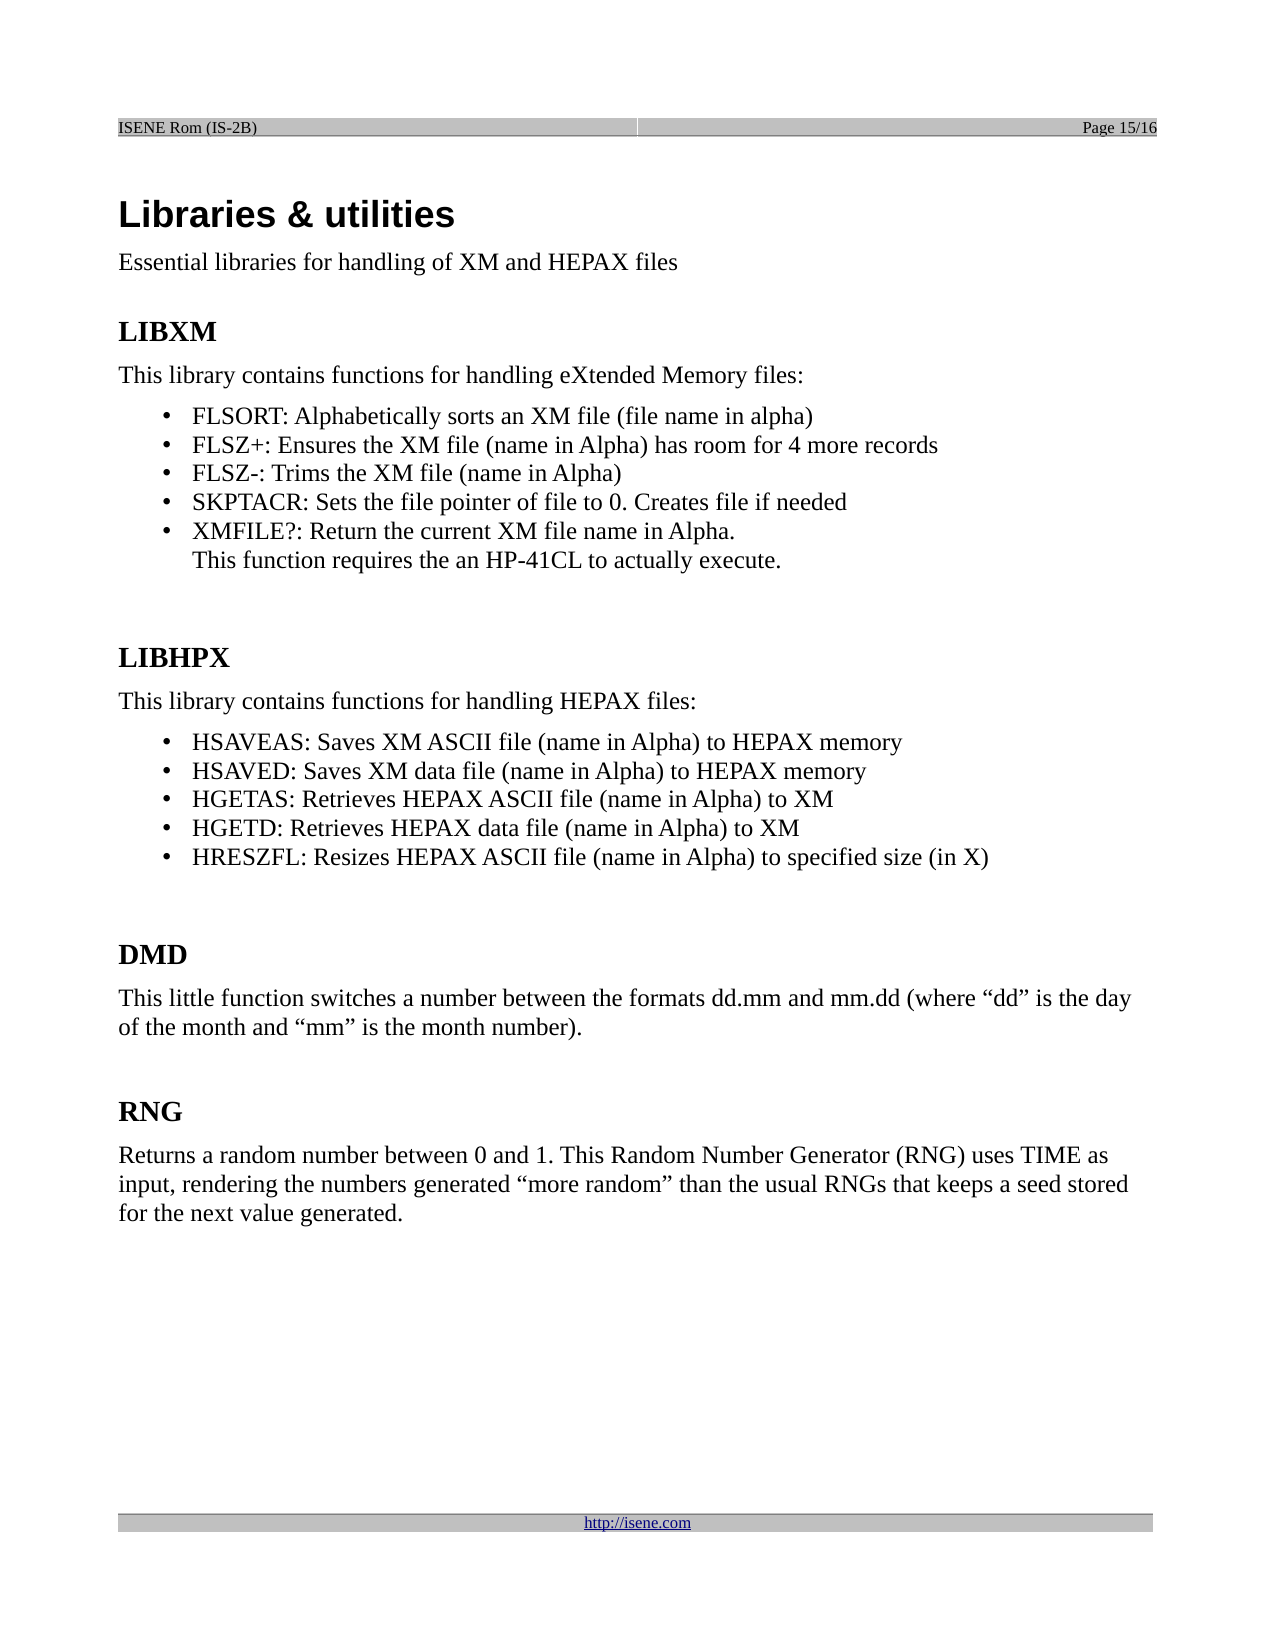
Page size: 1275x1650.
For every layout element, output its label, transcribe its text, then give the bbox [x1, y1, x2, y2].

list HSAVED: Saves XM data file (name in Alpha) to HEPAX memory [162, 756, 1157, 784]
subtitle DMD [118, 937, 1157, 971]
list FLSZ+: Ensures the XM file (name in Alpha) has room for 4 more records [162, 430, 1157, 458]
list HGETD: Retrieves HEPAX data file (name in Alpha) to XM [162, 813, 1157, 842]
list FLSORT: Alphabetically sorts an XM file (file name in alpha) [162, 401, 1157, 430]
text This library contains functions for handling HEPAX files: [118, 686, 1157, 714]
subtitle Libraries & utilities [118, 192, 1157, 235]
text This little function switches a number between the formats dd.mm and mm.dd (where “dd” is the day of the month and “mm” is the month number). [118, 983, 1157, 1041]
list HSAVEAS: Saves XM ASCII file (name in Alpha) to HEPAX memory [162, 727, 1157, 756]
list SKPTACR: Sets the file pointer of file to 0. Creates file if needed [162, 487, 1157, 516]
text RNG [118, 1094, 1157, 1128]
text Essential libraries for handling of XM and HEPAX files [118, 247, 1157, 276]
list XMFILE?: Return the current XM file name in Alpha. This function requires the an HP-41CL to actually execute. [162, 516, 1157, 573]
list FLSZ-: Trims the XM file (name in Alpha) [162, 458, 1157, 487]
text This library contains functions for handling eXtended Memory files: [118, 360, 1157, 388]
list HRESZFL: Resizes HEPAX ASCII file (name in Alpha) to specified size (in X) [162, 842, 1157, 871]
subtitle LIBHPX [118, 640, 1157, 673]
text Returns a random number between 0 and 1. This Random Number Generator (RNG) uses TIME as input, rendering the numbers generated “more random” than the usual RNGs that keeps a seed stored for the next value generated. [118, 1140, 1157, 1227]
subtitle LIBXM [118, 314, 1157, 347]
list HGETAS: Retrieves HEPAX ASCII file (name in Alpha) to XM [162, 784, 1157, 813]
